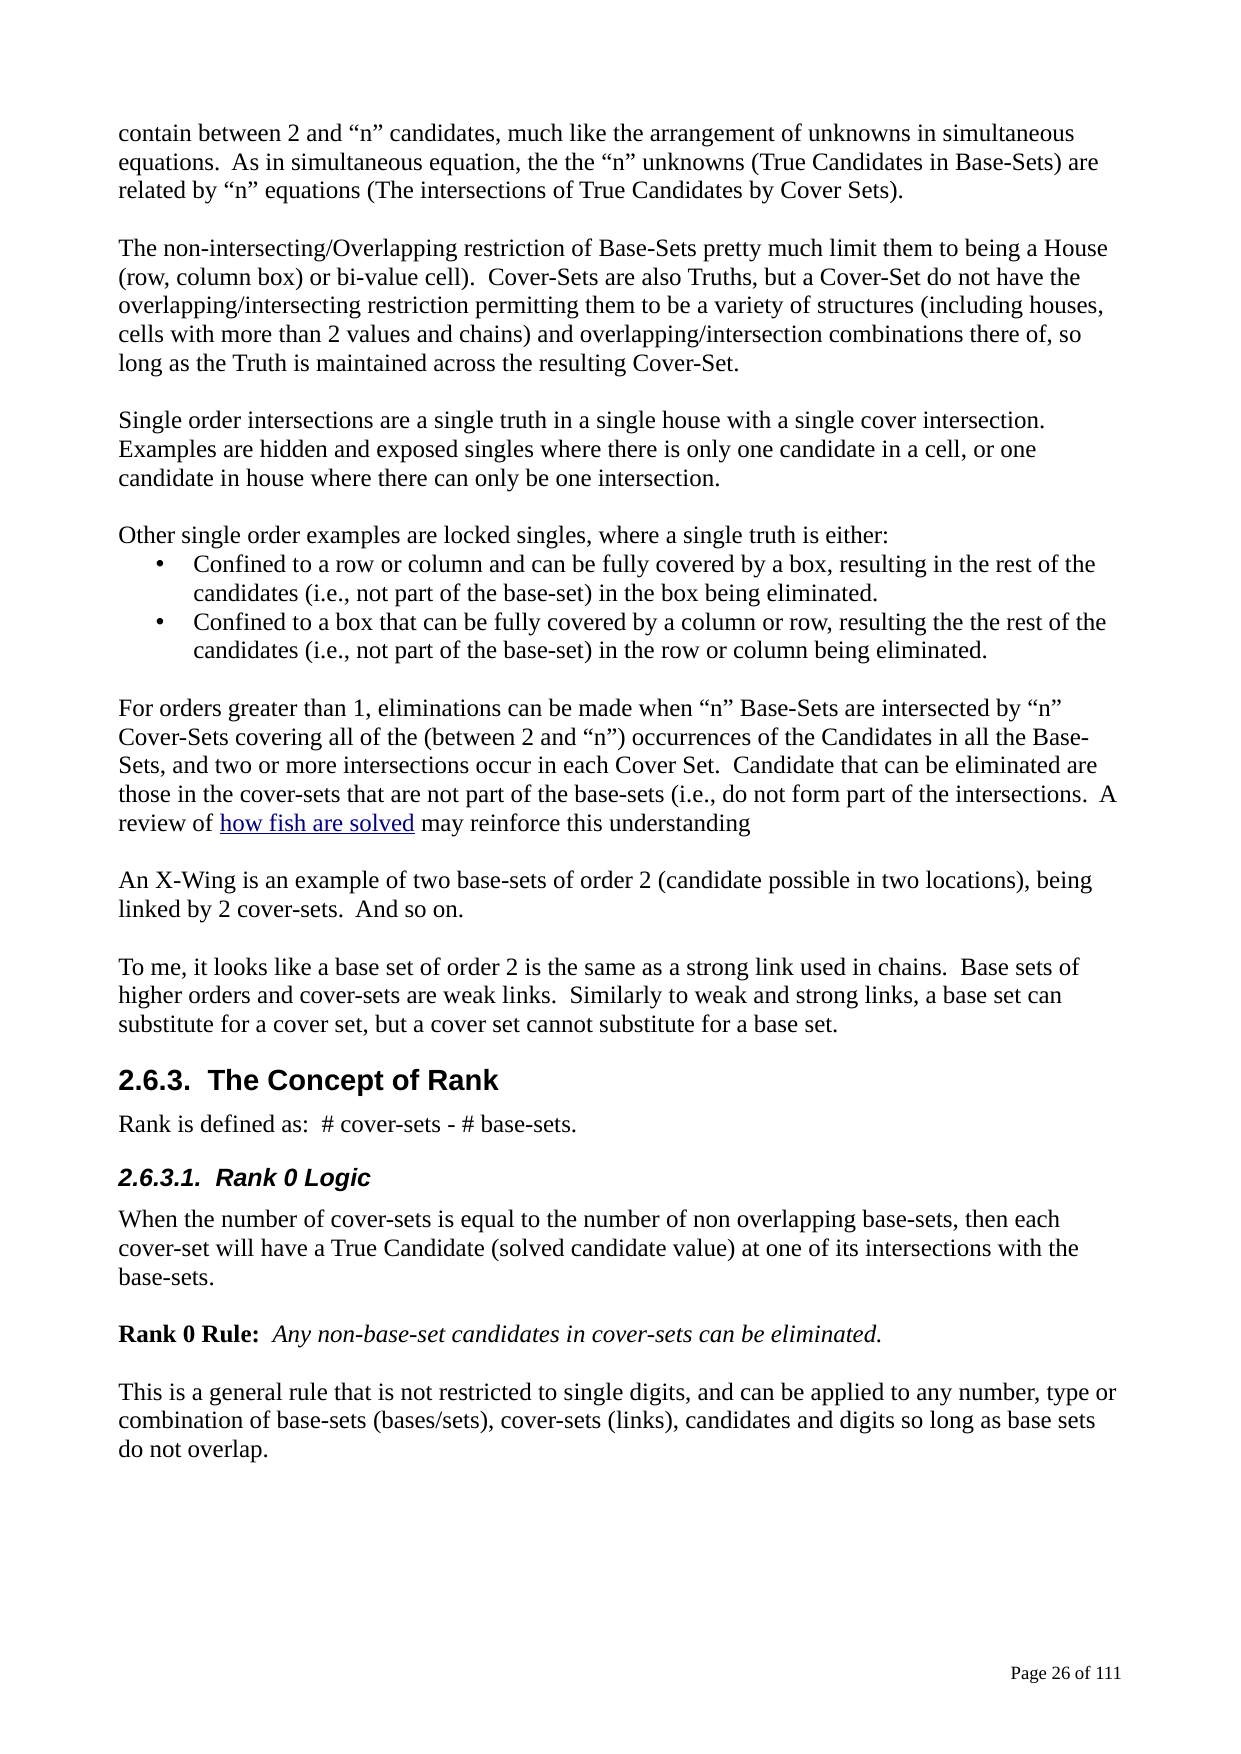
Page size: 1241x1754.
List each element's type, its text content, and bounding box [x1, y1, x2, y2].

text The non-intersecting/Overlapping restriction of Base-Sets pretty much limit them to being a House (row, column box) or bi-value cell). Cover-Sets are also Truths, but a Cover-Set do not have the overlapping/intersecting restriction permitting them to be a variety of structures (including houses, cells with more than 2 values and chains) and overlapping/intersection combinations there of, so long as the Truth is maintained across the resulting Cover-Set. [118, 233, 1122, 377]
text Rank 0 Rule: Any non-base-set candidates in cover-sets can be eliminated. [118, 1319, 1122, 1348]
text Rank is defined as: # cover-sets - # base-sets. [118, 1109, 1122, 1138]
text Single order intersections are a single truth in a single house with a single cover intersection. Examples are hidden and exposed singles where there is only one candidate in a cell, or one candidate in house where there can only be one intersection. [118, 406, 1122, 492]
list Confined to a box that can be fully covered by a column or row, resulting the the rest of the candidates (i.e., not part of the base-set) in the row or column being eliminated. [156, 607, 1122, 664]
list Confined to a row or column and can be fully covered by a box, resulting in the rest of the candidates (i.e., not part of the base-set) in the box being eliminated. [156, 549, 1122, 607]
text This is a general rule that is not restricted to single digits, and can be applied to any number, type or combination of base-sets (bases/sets), cover-sets (links), candidates and digits so long as base sets do not overlap. [118, 1377, 1122, 1463]
text For orders greater than 1, eliminations can be made when “n” Base-Sets are intersected by “n” Cover-Sets covering all of the (between 2 and “n”) occurrences of the Candidates in all the Base-Sets, and two or more intersections occur in each Cover Set. Candidate that can be eliminated are those in the cover-sets that are not part of the base-sets (i.e., do not form part of the intersections. A review of how fish are solved may reinforce this understanding [118, 693, 1122, 837]
text When the number of cover-sets is equal to the number of non overlapping base-sets, then each cover-set will have a True Candidate (solved candidate value) at one of its intersections with the base-sets. [118, 1204, 1122, 1290]
text Other single order examples are locked singles, where a single truth is either: [118, 521, 1122, 549]
text contain between 2 and “n” candidates, much like the arrangement of unknowns in simultaneous equations. As in simultaneous equation, the the “n” unknowns (True Candidates in Base-Sets) are related by “n” equations (The intersections of True Candidates by Cover Sets). [118, 118, 1122, 204]
text To me, it looks like a base set of order 2 is the same as a strong link used in chains. Base sets of higher orders and cover-sets are weak links. Similarly to weak and strong links, a base set can substitute for a cover set, but a cover set cannot substitute for a base set. [118, 952, 1122, 1038]
subtitle Rank 0 Logic [118, 1163, 1122, 1192]
text An X-Wing is an example of two base-sets of order 2 (candidate possible in two locations), being linked by 2 cover-sets. And so on. [118, 866, 1122, 923]
subtitle The Concept of Rank [118, 1063, 1122, 1097]
